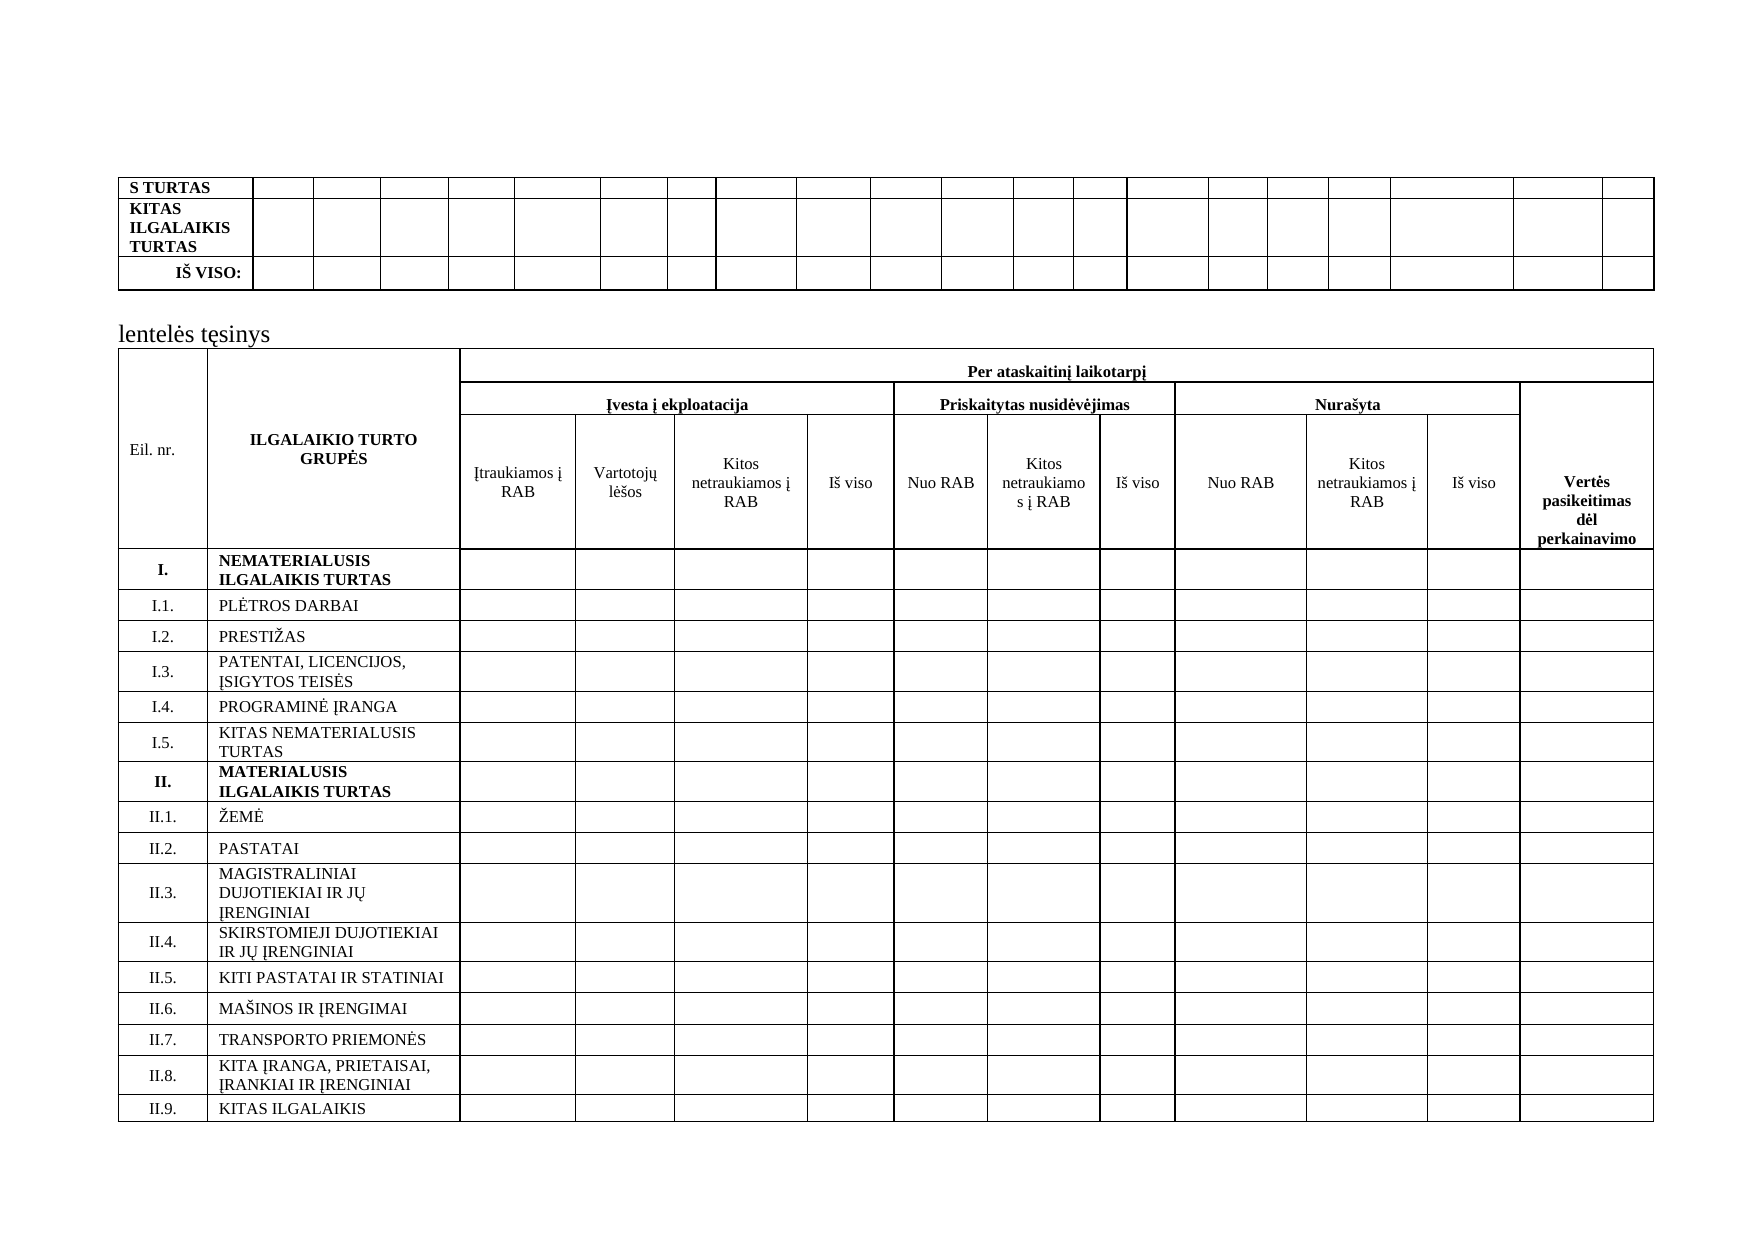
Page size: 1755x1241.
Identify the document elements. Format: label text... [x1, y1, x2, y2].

table_cell [1521, 1056, 1653, 1094]
table_cell [1329, 257, 1390, 289]
table_cell [1307, 993, 1427, 1023]
table_cell II.7. [119, 1025, 207, 1055]
table_cell [1521, 652, 1653, 691]
table_cell [1603, 199, 1653, 256]
table_cell [988, 652, 1099, 691]
table_cell [1307, 550, 1427, 589]
table_cell [1014, 199, 1073, 256]
table_cell [808, 923, 893, 961]
table_cell [461, 692, 575, 722]
table_cell [1128, 178, 1208, 197]
table_cell [515, 178, 600, 197]
table_cell [895, 723, 987, 761]
table_cell II.9. [119, 1095, 207, 1121]
table_cell [668, 257, 715, 289]
table_cell Nuo RAB [895, 415, 987, 548]
table_cell [1307, 1056, 1427, 1094]
table_cell Iš viso [808, 415, 893, 548]
table_cell [1209, 257, 1267, 289]
table_cell [576, 723, 674, 761]
table_cell [808, 550, 893, 589]
table_cell [1391, 199, 1513, 256]
table_cell [1428, 723, 1519, 761]
table_cell [576, 864, 674, 922]
table_cell [461, 864, 575, 922]
table_cell [1521, 762, 1653, 801]
table_cell [461, 762, 575, 801]
table_cell [808, 1025, 893, 1055]
table_cell [1307, 652, 1427, 691]
table_cell I.1. [119, 590, 207, 620]
table_cell [1603, 178, 1653, 197]
table_cell [1014, 257, 1073, 289]
table_cell [1521, 692, 1653, 722]
table_cell [675, 833, 807, 863]
table_cell [895, 923, 987, 961]
table_cell [988, 762, 1099, 801]
table_cell II. [119, 762, 207, 801]
table_cell [461, 621, 575, 651]
table_cell [895, 762, 987, 801]
table_cell [1176, 692, 1306, 722]
table_cell Vertės pasikeitimas dėl perkainavimo [1521, 383, 1653, 548]
table_cell [461, 1095, 575, 1121]
table_cell [942, 178, 1013, 197]
table_cell [576, 962, 674, 992]
table_cell [1329, 178, 1390, 197]
text lentelės tęsinys [118, 319, 1636, 348]
table_cell [871, 199, 941, 256]
table_cell [1101, 621, 1174, 651]
table_cell TRANSPORTO PRIEMONĖS [208, 1025, 459, 1055]
table_cell [461, 1025, 575, 1055]
table_cell [1428, 802, 1519, 832]
table_header ILGALAIKIO TURTO GRUPĖS [208, 349, 459, 548]
table_cell [1176, 1025, 1306, 1055]
table_cell [1521, 864, 1653, 922]
table_cell [576, 802, 674, 832]
table_cell II.4. [119, 923, 207, 961]
table_cell [381, 257, 448, 289]
table_cell [1307, 590, 1427, 620]
table_cell [314, 178, 380, 197]
table_cell [895, 652, 987, 691]
table_cell [1391, 257, 1513, 289]
table_cell [1307, 864, 1427, 922]
table_cell [675, 1056, 807, 1094]
table_cell [895, 864, 987, 922]
table_cell [461, 652, 575, 691]
table_cell [1101, 833, 1174, 863]
table_cell [675, 590, 807, 620]
table_cell [1176, 652, 1306, 691]
table_cell [461, 802, 575, 832]
table_cell S TURTAS [119, 178, 252, 197]
table_cell [254, 257, 313, 289]
table_cell [601, 178, 667, 197]
table_cell [808, 621, 893, 651]
table_cell [1176, 621, 1306, 651]
table_cell [1101, 864, 1174, 922]
table_cell [1428, 1056, 1519, 1094]
table_cell [1176, 550, 1306, 589]
table_cell [1074, 199, 1126, 256]
table_cell [942, 199, 1013, 256]
table_cell I.3. [119, 652, 207, 691]
table_cell II.6. [119, 993, 207, 1023]
table_cell [1101, 962, 1174, 992]
table_cell [1074, 257, 1126, 289]
table_cell [988, 802, 1099, 832]
table_cell [1428, 962, 1519, 992]
table_cell [675, 802, 807, 832]
table_cell [675, 962, 807, 992]
table_cell [675, 550, 807, 589]
table_cell [1307, 1095, 1427, 1121]
table_cell [675, 621, 807, 651]
table_cell [808, 692, 893, 722]
table_cell [254, 178, 313, 197]
table_cell [1209, 178, 1267, 197]
table_cell [576, 1025, 674, 1055]
table_cell MAŠINOS IR ĮRENGIMAI [208, 993, 459, 1023]
table_cell Vartotojų lėšos [576, 415, 674, 548]
table_cell II.1. [119, 802, 207, 832]
table_cell [576, 993, 674, 1023]
table_cell [1101, 1056, 1174, 1094]
table_cell [895, 1025, 987, 1055]
table_cell [576, 762, 674, 801]
table_cell [895, 962, 987, 992]
table_cell [1428, 923, 1519, 961]
table_cell I.2. [119, 621, 207, 651]
table_cell [1521, 802, 1653, 832]
table_cell [1514, 178, 1602, 197]
table_cell [1176, 802, 1306, 832]
table_cell [988, 993, 1099, 1023]
table_cell Įvesta į ekploatacija [461, 383, 893, 414]
table_cell [1101, 923, 1174, 961]
table_cell II.2. [119, 833, 207, 863]
table_cell [1521, 1025, 1653, 1055]
table_cell [381, 178, 448, 197]
table_cell [1176, 762, 1306, 801]
table_cell [988, 962, 1099, 992]
table_cell [668, 178, 715, 197]
table_cell [988, 550, 1099, 589]
table_cell [717, 199, 796, 256]
table_cell [988, 1025, 1099, 1055]
table_cell [1521, 621, 1653, 651]
table_cell Įtraukiamos į RAB [461, 415, 575, 548]
table_cell II.3. [119, 864, 207, 922]
table_cell [988, 692, 1099, 722]
table_cell MATERIALUSIS ILGALAIKIS TURTAS [208, 762, 459, 801]
table_cell PATENTAI, LICENCIJOS, ĮSIGYTOS TEISĖS [208, 652, 459, 691]
table_cell [314, 257, 380, 289]
table_cell [1428, 621, 1519, 651]
table_cell [1268, 257, 1328, 289]
table_cell [1428, 692, 1519, 722]
table_cell [576, 833, 674, 863]
table_cell [1176, 833, 1306, 863]
table_cell [1428, 1095, 1519, 1121]
table_cell [1268, 178, 1328, 197]
table_cell [675, 692, 807, 722]
table_cell I. [119, 549, 207, 589]
table_cell [461, 923, 575, 961]
table_cell [449, 178, 514, 197]
table_cell [1521, 962, 1653, 992]
table_cell [808, 762, 893, 801]
table_cell [1603, 257, 1653, 289]
table_cell [871, 257, 941, 289]
table_cell [515, 199, 600, 256]
table_cell [808, 652, 893, 691]
table_cell [461, 993, 575, 1023]
table_cell PRESTIŽAS [208, 621, 459, 651]
table_cell [1074, 178, 1126, 197]
table_cell MAGISTRALINIAI DUJOTIEKIAI IR JŲ ĮRENGINIAI [208, 864, 459, 922]
table_cell [808, 802, 893, 832]
table_cell [314, 199, 380, 256]
table_cell II.8. [119, 1056, 207, 1094]
table_cell [675, 923, 807, 961]
table_cell [1428, 590, 1519, 620]
table_cell [675, 762, 807, 801]
table_cell [576, 590, 674, 620]
table_cell [1428, 1025, 1519, 1055]
table_cell Nurašyta [1176, 383, 1519, 414]
table_cell [1521, 550, 1653, 589]
table_cell [461, 1056, 575, 1094]
table_cell [808, 1056, 893, 1094]
table_cell [1101, 723, 1174, 761]
table_cell [808, 833, 893, 863]
table_cell [1101, 1095, 1174, 1121]
table_cell [576, 923, 674, 961]
table_cell [895, 590, 987, 620]
table_cell [675, 993, 807, 1023]
table_cell [1521, 1095, 1653, 1121]
table_cell [895, 550, 987, 589]
table_cell [1428, 993, 1519, 1023]
table_cell [1176, 962, 1306, 992]
table_cell [895, 833, 987, 863]
table_cell [808, 723, 893, 761]
table_cell [601, 199, 667, 256]
table_cell [797, 199, 870, 256]
table_cell [808, 1095, 893, 1121]
table_cell [717, 257, 796, 289]
table_cell [1307, 833, 1427, 863]
table_cell KITAS NEMATERIALUSIS TURTAS [208, 723, 459, 761]
table_cell Iš viso [1428, 415, 1519, 548]
table_cell KITI PASTATAI IR STATINIAI [208, 962, 459, 992]
table_cell [1101, 550, 1174, 589]
table_cell [449, 257, 514, 289]
table_cell [1176, 1056, 1306, 1094]
table_cell [576, 692, 674, 722]
table_cell [1101, 1025, 1174, 1055]
table_cell [1521, 723, 1653, 761]
table_cell ŽEMĖ [208, 802, 459, 832]
table_cell [576, 1056, 674, 1094]
table_cell [601, 257, 667, 289]
table_cell [461, 590, 575, 620]
table_cell [717, 178, 796, 197]
table_cell [1128, 199, 1208, 256]
table_cell [797, 178, 870, 197]
table_cell [1428, 833, 1519, 863]
table_cell [1307, 923, 1427, 961]
table_cell [1209, 199, 1267, 256]
table_cell [1101, 652, 1174, 691]
table_cell [675, 723, 807, 761]
table_cell [942, 257, 1013, 289]
table_cell [1307, 621, 1427, 651]
table_cell [895, 692, 987, 722]
table_cell [988, 923, 1099, 961]
table_cell Kitos netraukiamos į RAB [1307, 415, 1427, 548]
table_cell I.4. [119, 692, 207, 722]
table_cell [988, 723, 1099, 761]
table_cell [1307, 692, 1427, 722]
table_cell [461, 833, 575, 863]
table_cell [871, 178, 941, 197]
table_cell [449, 199, 514, 256]
table_cell [461, 962, 575, 992]
table_cell [895, 1095, 987, 1121]
table_cell [988, 1056, 1099, 1094]
table_cell KITAS ILGALAIKIS [208, 1095, 459, 1121]
table_cell [461, 550, 575, 589]
table_header Per ataskaitinį laikotarpį [461, 349, 1653, 381]
table_cell [895, 993, 987, 1023]
table_cell PLĖTROS DARBAI [208, 590, 459, 620]
table_cell [1101, 993, 1174, 1023]
table_cell [1014, 178, 1073, 197]
table_cell [808, 590, 893, 620]
table_cell [988, 833, 1099, 863]
table_cell [515, 257, 600, 289]
table_cell [1307, 723, 1427, 761]
table_cell [254, 199, 313, 256]
table_cell [988, 590, 1099, 620]
table_cell [1391, 178, 1513, 197]
table_cell [1268, 199, 1328, 256]
table_cell [797, 257, 870, 289]
table_header Eil. nr. [119, 349, 207, 548]
table_cell [1307, 802, 1427, 832]
table_cell [1176, 590, 1306, 620]
table_cell II.5. [119, 962, 207, 992]
table_cell [668, 199, 715, 256]
table_cell [1521, 993, 1653, 1023]
table_cell [576, 550, 674, 589]
table_cell [1101, 762, 1174, 801]
table_cell Nuo RAB [1176, 415, 1306, 548]
table_cell [988, 621, 1099, 651]
table_cell [1128, 257, 1208, 289]
table_cell [1514, 257, 1602, 289]
table_cell [1428, 762, 1519, 801]
table_cell [988, 864, 1099, 922]
table_cell [1176, 864, 1306, 922]
table_cell [1176, 723, 1306, 761]
table_cell Kitos netraukiamos į RAB [675, 415, 807, 548]
table_cell [675, 1025, 807, 1055]
table_cell [895, 621, 987, 651]
table_cell [1101, 802, 1174, 832]
table_cell [675, 1095, 807, 1121]
table_cell [1521, 923, 1653, 961]
table_cell Priskaitytas nusidėvėjimas [895, 383, 1174, 414]
table_cell [1101, 692, 1174, 722]
table_cell [576, 652, 674, 691]
table_cell [808, 864, 893, 922]
table_cell [675, 652, 807, 691]
table_cell [808, 993, 893, 1023]
table_cell [1428, 864, 1519, 922]
table_cell [1521, 590, 1653, 620]
table_cell [1428, 652, 1519, 691]
table_cell [1307, 762, 1427, 801]
table_cell KITA ĮRANGA, PRIETAISAI, ĮRANKIAI IR ĮRENGINIAI [208, 1056, 459, 1094]
table_cell I.5. [119, 723, 207, 761]
table_cell [1176, 993, 1306, 1023]
table_cell [808, 962, 893, 992]
table_cell [675, 864, 807, 922]
table_cell PASTATAI [208, 833, 459, 863]
table_cell [1307, 962, 1427, 992]
table_cell [988, 1095, 1099, 1121]
table_cell [576, 1095, 674, 1121]
table_cell [1176, 1095, 1306, 1121]
table_cell [576, 621, 674, 651]
table_cell [381, 199, 448, 256]
table_cell [1101, 590, 1174, 620]
table_cell KITAS ILGALAIKIS TURTAS [119, 199, 252, 256]
table_cell NEMATERIALUSIS ILGALAIKIS TURTAS [208, 549, 459, 589]
table_cell [1329, 199, 1390, 256]
table_cell [895, 802, 987, 832]
table_cell Kitos netraukiamos į RAB [988, 415, 1099, 548]
table_cell SKIRSTOMIEJI DUJOTIEKIAI IR JŲ ĮRENGINIAI [208, 923, 459, 961]
table_cell [1514, 199, 1602, 256]
table_cell Iš viso [1101, 415, 1174, 548]
table_cell [1521, 833, 1653, 863]
table_cell PROGRAMINĖ ĮRANGA [208, 692, 459, 722]
table_cell [1428, 550, 1519, 589]
table_cell [461, 723, 575, 761]
table_cell [1176, 923, 1306, 961]
table_cell [895, 1056, 987, 1094]
table_cell [1307, 1025, 1427, 1055]
table_cell IŠ VISO: [119, 257, 252, 289]
